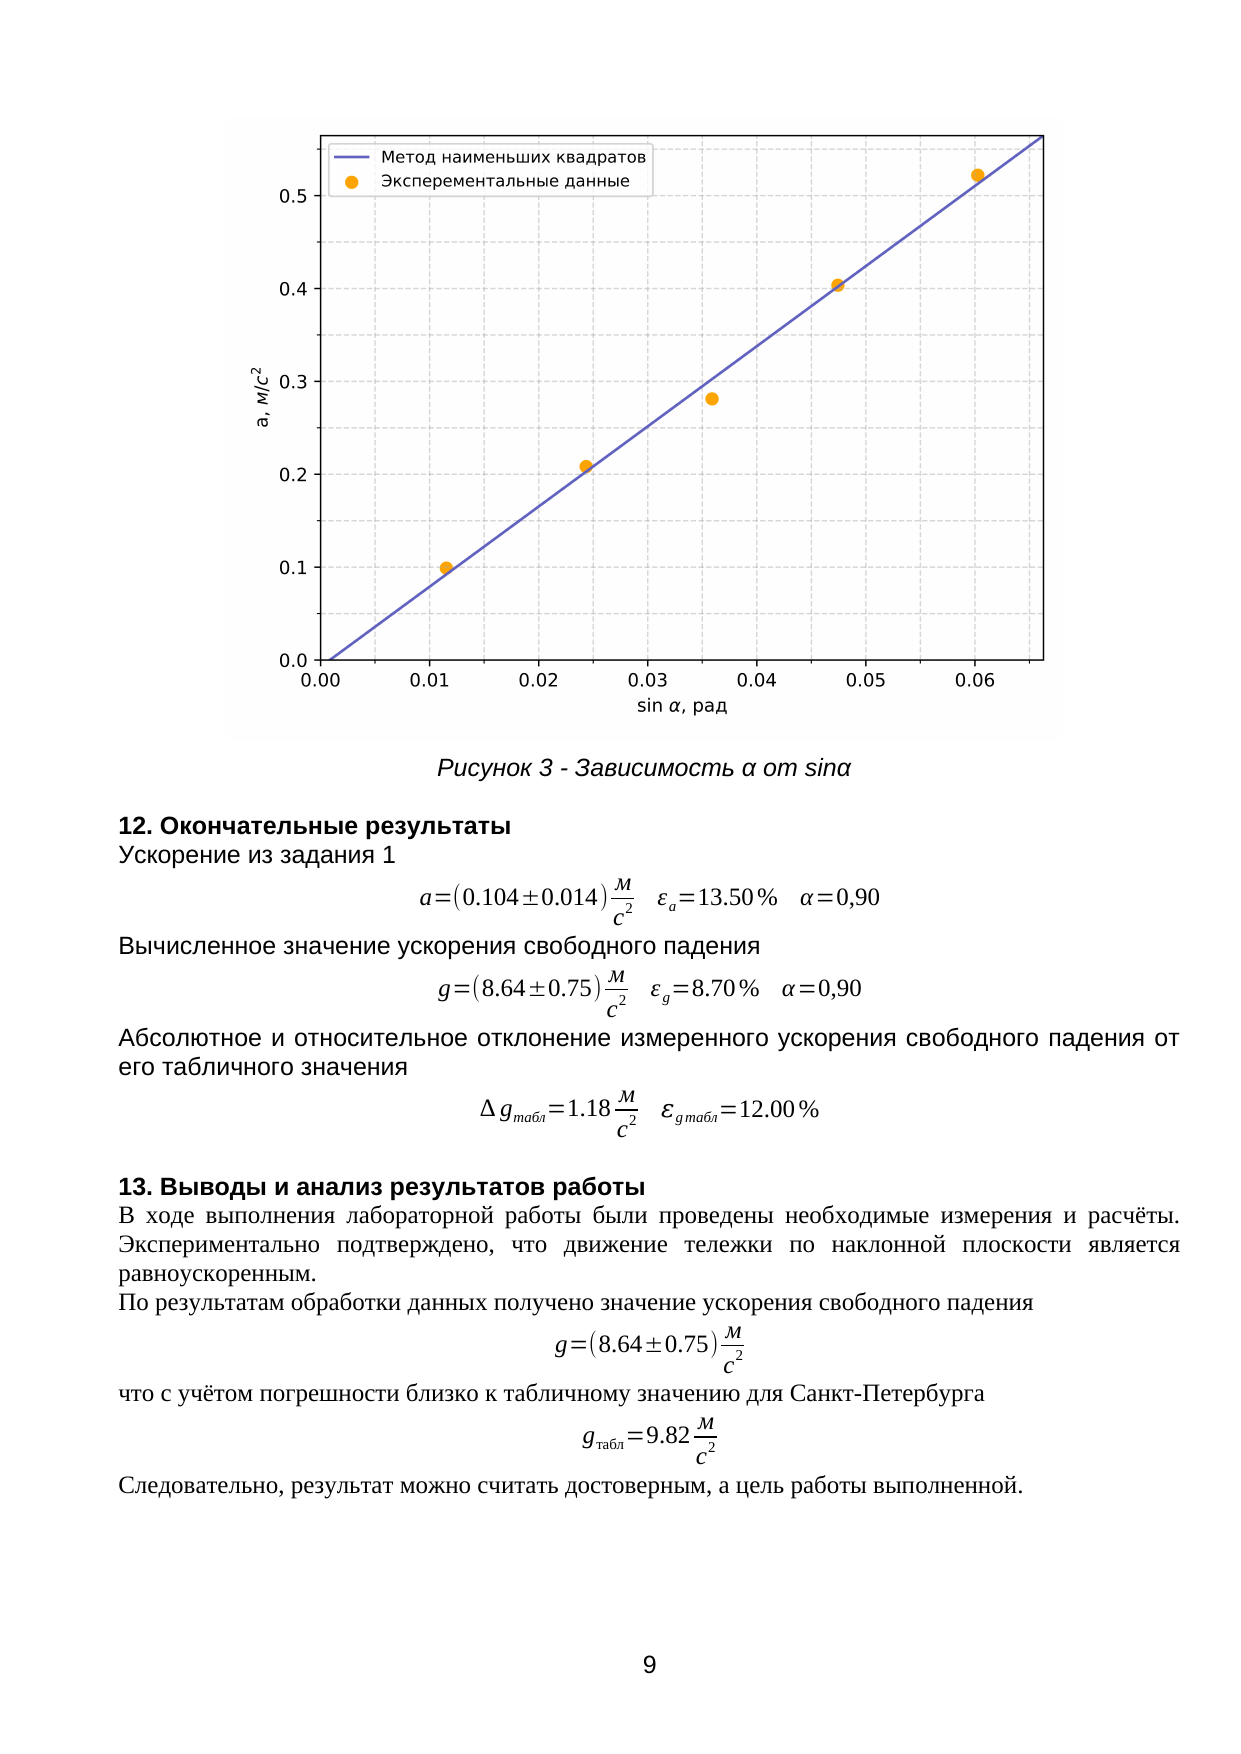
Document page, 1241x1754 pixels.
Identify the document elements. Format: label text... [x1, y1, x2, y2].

text 13. Выводы и анализ результатов работы [118, 1172, 1181, 1201]
text Рисунок 3 - Зависимость α от sinα [226, 741, 1062, 782]
text 12. Окончательные результаты [118, 811, 1181, 840]
text В ходе выполнения лабораторной работы были проведены необходимые измерения и расчёты. Экспериментально подтверждено, что движение тележки по наклонной плоскости является равноускоренным. [118, 1201, 1181, 1287]
picture [225, 116, 1063, 741]
text что с учётом погрешности близко к табличному значению для Санкт-Петербурга [118, 1378, 1181, 1407]
text По результатам обработки данных получено значение ускорения свободного падения [118, 1287, 1181, 1316]
text Ускорение из задания 1 [118, 840, 1181, 868]
text Следовательно, результат можно считать достоверным, а цель работы выполненной. [118, 1470, 1181, 1499]
text Абсолютное и относительное отклонение измеренного ускорения свободного падения от его табличного значения [118, 1023, 1181, 1080]
text Вычисленное значение ускорения свободного падения [118, 931, 1181, 960]
